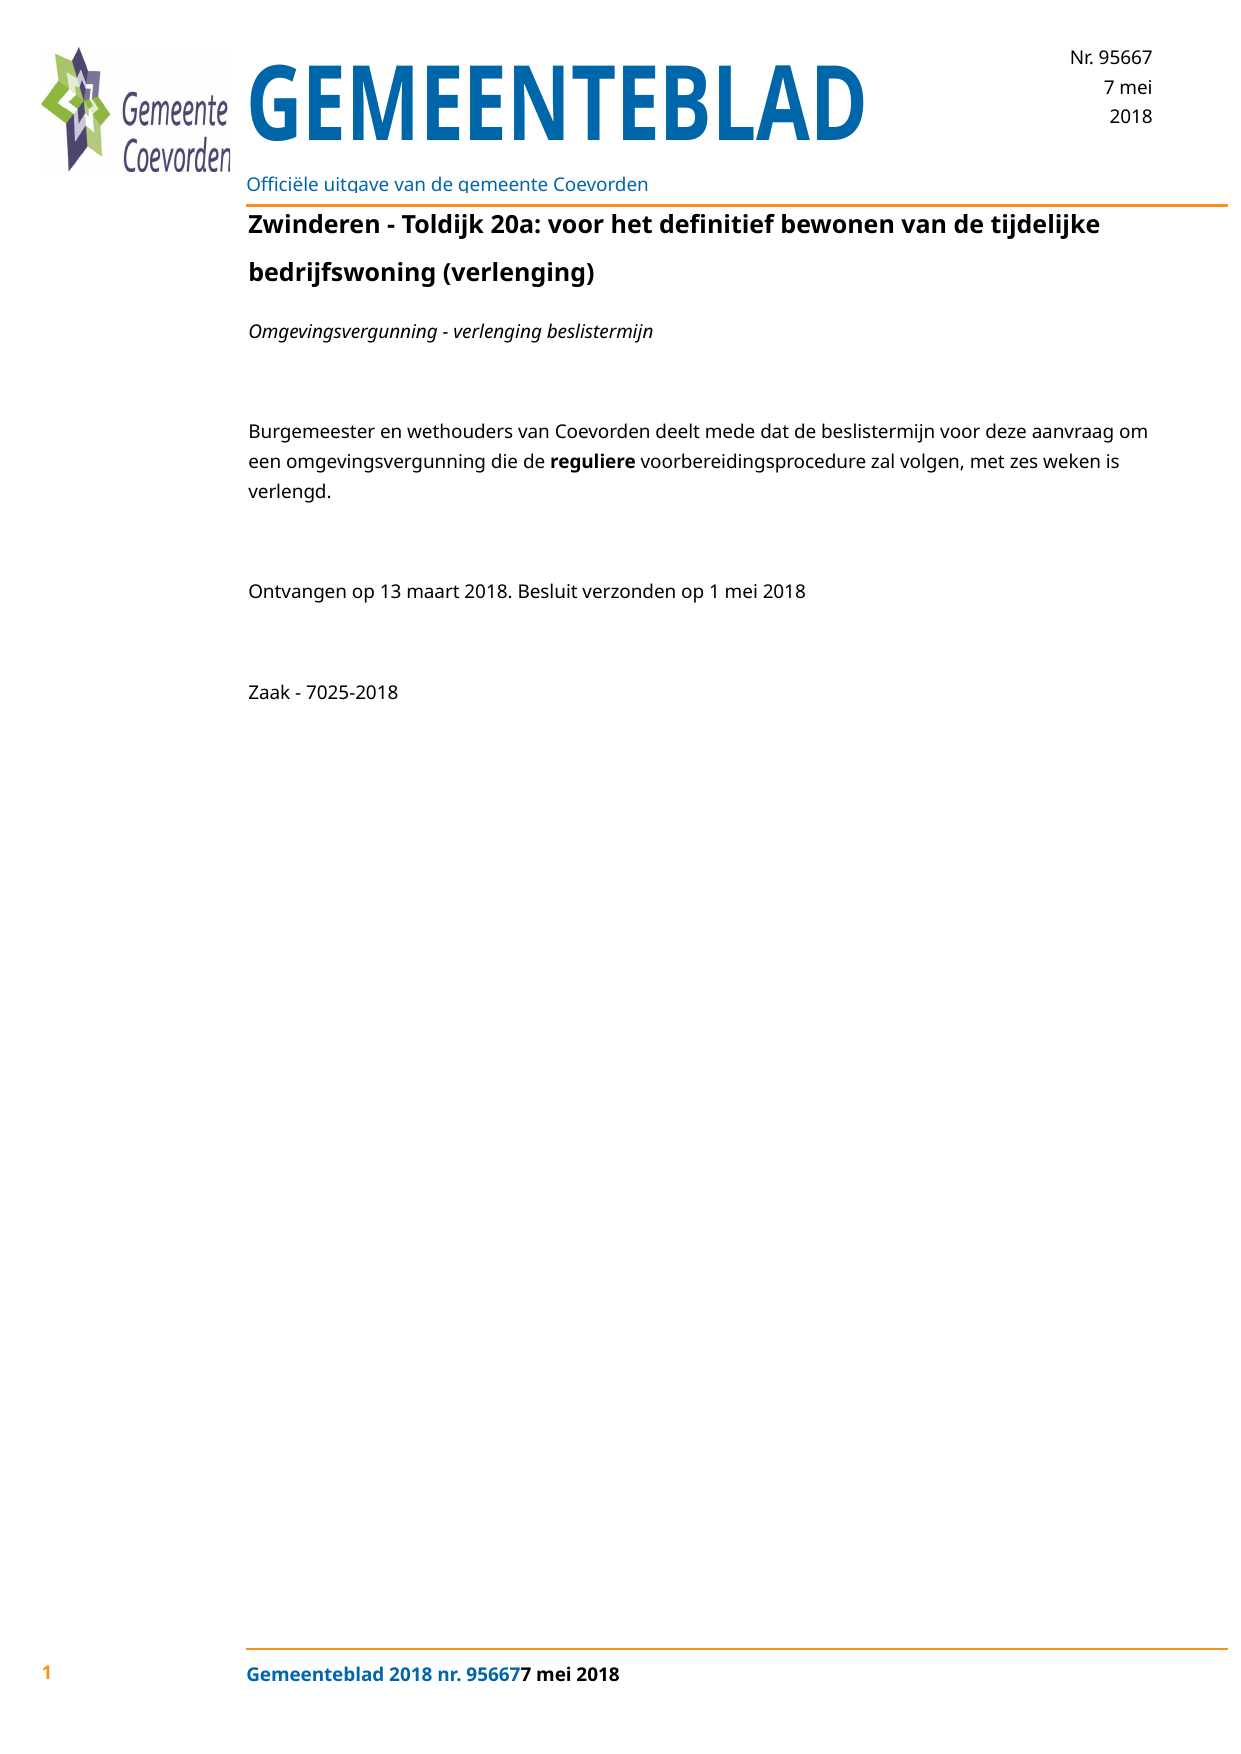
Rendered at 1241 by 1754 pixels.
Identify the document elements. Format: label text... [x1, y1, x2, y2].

text Omgevingsvergunning - verlenging beslistermijn [248, 318, 1152, 344]
text Zwinderen - Toldijk 20a: voor het definitief bewonen van de tijdelijke bedrijfswoning (verlenging) [248, 207, 1152, 288]
text Ontvangen op 13 maart 2018. Besluit verzonden op 1 mei 2018 [248, 579, 1152, 604]
picture [41, 47, 231, 172]
text Zaak - 7025-2018 [248, 679, 1152, 705]
text Burgemeester en wethouders van Coevorden deelt mede dat de beslistermijn voor deze aanvraag om een omgevingsvergunning die de reguliere voorbereidingsprocedure zal volgen, met zes weken is verlengd. [248, 419, 1152, 504]
